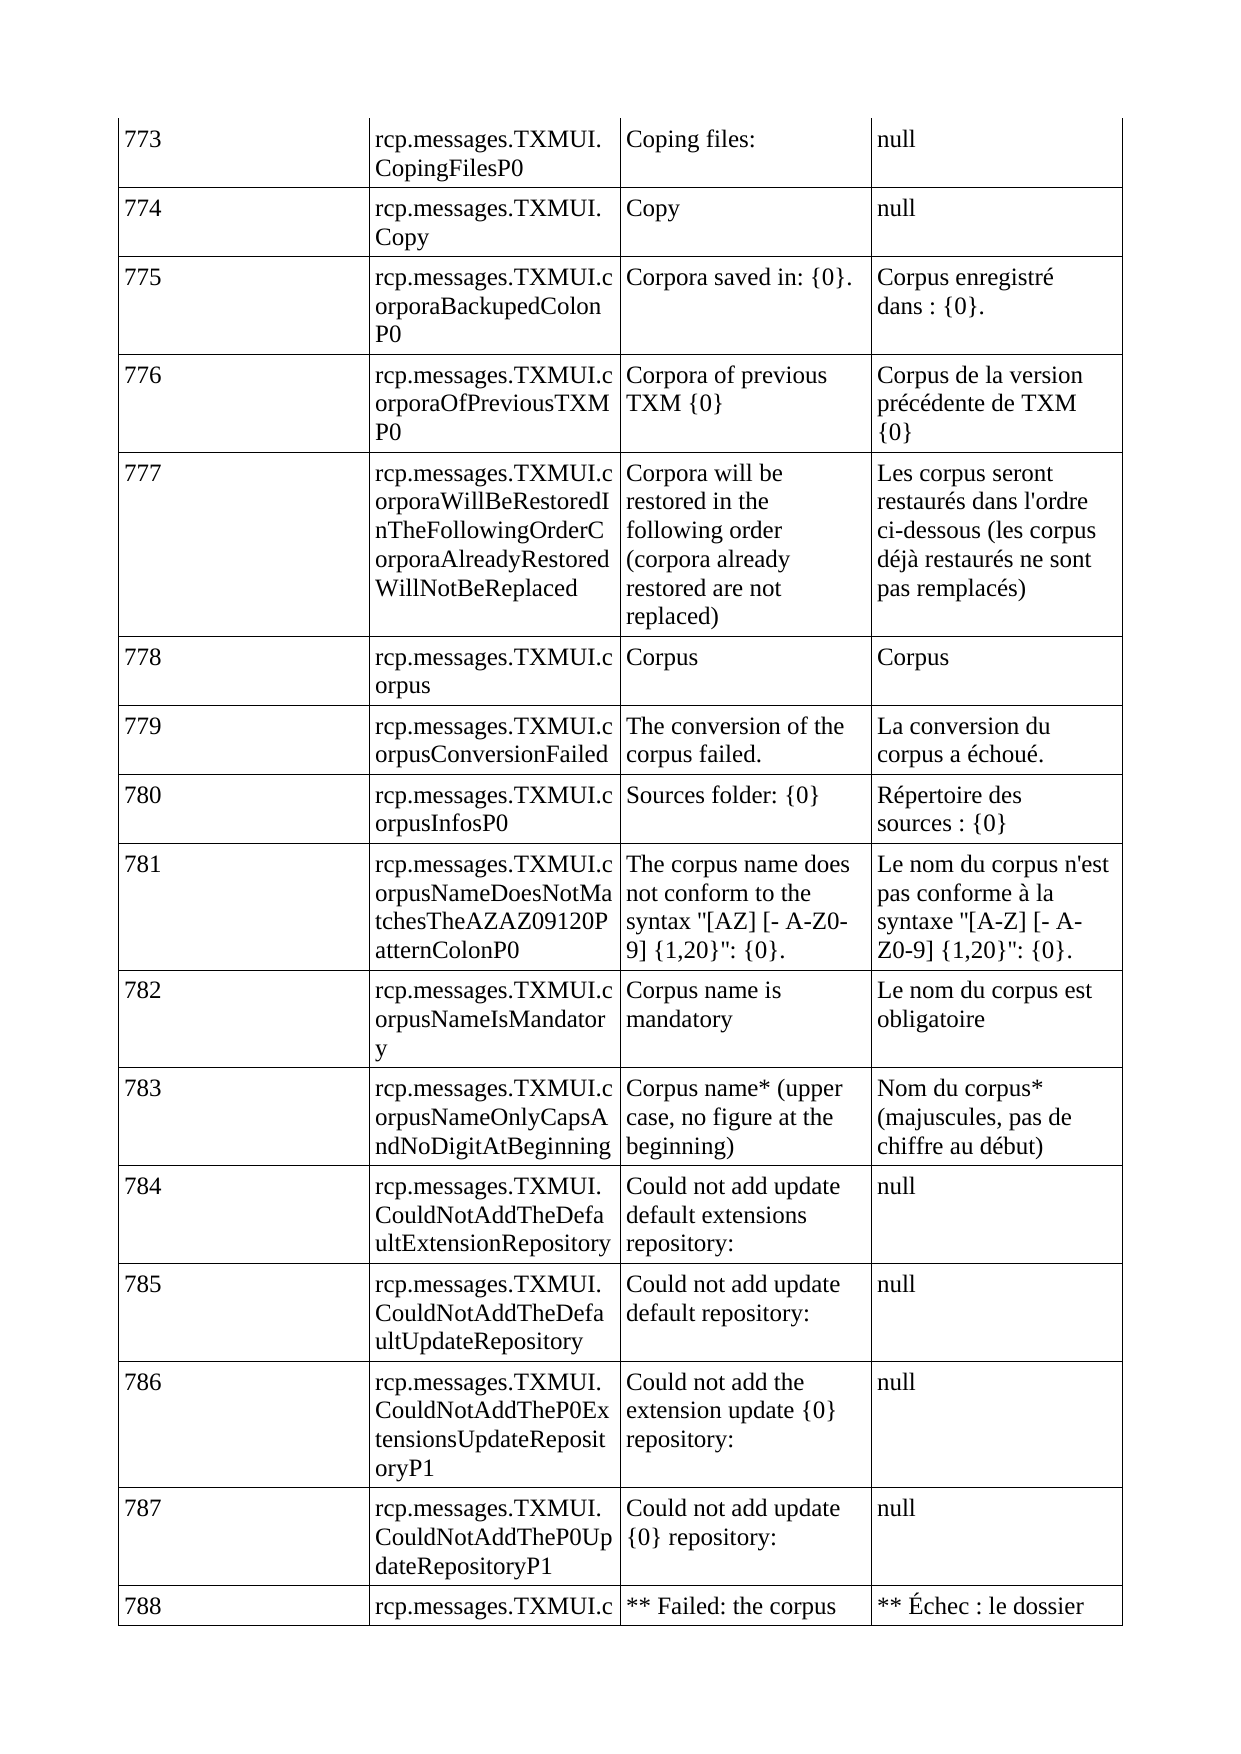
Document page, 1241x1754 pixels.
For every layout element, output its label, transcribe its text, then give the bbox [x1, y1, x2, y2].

table_cell 786 [119, 1362, 369, 1487]
table_cell 783 [119, 1068, 369, 1165]
table_cell null [872, 1362, 1122, 1487]
table_cell rcp.messages.TXMUI.corpusNameIsMandatory [370, 971, 620, 1067]
table_cell ** Failed: the corpus [621, 1586, 871, 1625]
table_cell 788 [119, 1586, 369, 1625]
table_cell rcp.messages.TXMUI.Copy [370, 188, 620, 256]
table_cell rcp.messages.TXMUI.CouldNotAddTheDefaultUpdateRepository [370, 1264, 620, 1361]
table_cell 776 [119, 355, 369, 452]
table_cell Copy [621, 188, 871, 256]
table_cell Sources folder: {0} [621, 775, 871, 843]
table_cell rcp.messages.TXMUI.corporaBackupedColonP0 [370, 257, 620, 354]
table_cell Nom du corpus* (majuscules, pas de chiffre au début) [872, 1068, 1122, 1165]
table_cell rcp.messages.TXMUI.c [370, 1586, 620, 1625]
table_cell rcp.messages.TXMUI.corpusNameDoesNotMatchesTheAZAZ09120PatternColonP0 [370, 844, 620, 970]
table_cell 773 [119, 118, 369, 187]
table_cell null [872, 1264, 1122, 1361]
table_cell Corpus [872, 637, 1122, 705]
table_cell rcp.messages.TXMUI.CouldNotAddTheDefaultExtensionRepository [370, 1166, 620, 1263]
table_cell Could not add update default extensions repository: [621, 1166, 871, 1263]
table_cell 777 [119, 453, 369, 636]
table_cell null [872, 188, 1122, 256]
table_cell Coping files: [621, 118, 871, 187]
table_cell 781 [119, 844, 369, 970]
table_cell rcp.messages.TXMUI.CouldNotAddTheP0UpdateRepositoryP1 [370, 1488, 620, 1585]
table_cell Corpora of previous TXM {0} [621, 355, 871, 452]
table_cell null [872, 1488, 1122, 1585]
table_cell Répertoire des sources : {0} [872, 775, 1122, 843]
table_cell null [872, 118, 1122, 187]
table_cell rcp.messages.TXMUI.CouldNotAddTheP0ExtensionsUpdateRepositoryP1 [370, 1362, 620, 1487]
table_cell 785 [119, 1264, 369, 1361]
table_cell rcp.messages.TXMUI.CopingFilesP0 [370, 118, 620, 187]
table_cell rcp.messages.TXMUI.corpusInfosP0 [370, 775, 620, 843]
table_cell 780 [119, 775, 369, 843]
table_cell null [872, 1166, 1122, 1263]
table_cell Could not add the extension update {0} repository: [621, 1362, 871, 1487]
table_cell rcp.messages.TXMUI.corpusNameOnlyCapsAndNoDigitAtBeginning [370, 1068, 620, 1165]
table_cell rcp.messages.TXMUI.corporaOfPreviousTXMP0 [370, 355, 620, 452]
table_cell 775 [119, 257, 369, 354]
table_cell Corpora will be restored in the following order (corpora already restored are not replaced) [621, 453, 871, 636]
table_cell Les corpus seront restaurés dans l'ordre ci-dessous (les corpus déjà restaurés ne sont pas remplacés) [872, 453, 1122, 636]
table_cell Le nom du corpus est obligatoire [872, 971, 1122, 1067]
table_cell The corpus name does not conform to the syntax ''[AZ] [- A-Z0-9] {1,20}'': {0}. [621, 844, 871, 970]
table_cell Could not add update {0} repository: [621, 1488, 871, 1585]
table_cell Corpus [621, 637, 871, 705]
table_cell rcp.messages.TXMUI.corporaWillBeRestoredInTheFollowingOrderCorporaAlreadyRestoredWillNotBeReplaced [370, 453, 620, 636]
table_cell Le nom du corpus n'est pas conforme à la syntaxe ''[A-Z] [- A-Z0-9] {1,20}'': {0}. [872, 844, 1122, 970]
table_cell 784 [119, 1166, 369, 1263]
table_cell rcp.messages.TXMUI.corpusConversionFailed [370, 706, 620, 774]
table_cell Corpus name is mandatory [621, 971, 871, 1067]
table_cell rcp.messages.TXMUI.corpus [370, 637, 620, 705]
table_cell 774 [119, 188, 369, 256]
table_cell Could not add update default repository: [621, 1264, 871, 1361]
table_cell Corpus name* (upper case, no figure at the beginning) [621, 1068, 871, 1165]
table_cell 778 [119, 637, 369, 705]
table_cell 779 [119, 706, 369, 774]
table_cell La conversion du corpus a échoué. [872, 706, 1122, 774]
table_cell 782 [119, 971, 369, 1067]
table_cell Corpus de la version précédente de TXM {0} [872, 355, 1122, 452]
table_cell Corpus enregistré dans : {0}. [872, 257, 1122, 354]
table_cell Corpora saved in: {0}. [621, 257, 871, 354]
table_cell ** Échec : le dossier [872, 1586, 1122, 1625]
table_cell 787 [119, 1488, 369, 1585]
table_cell The conversion of the corpus failed. [621, 706, 871, 774]
